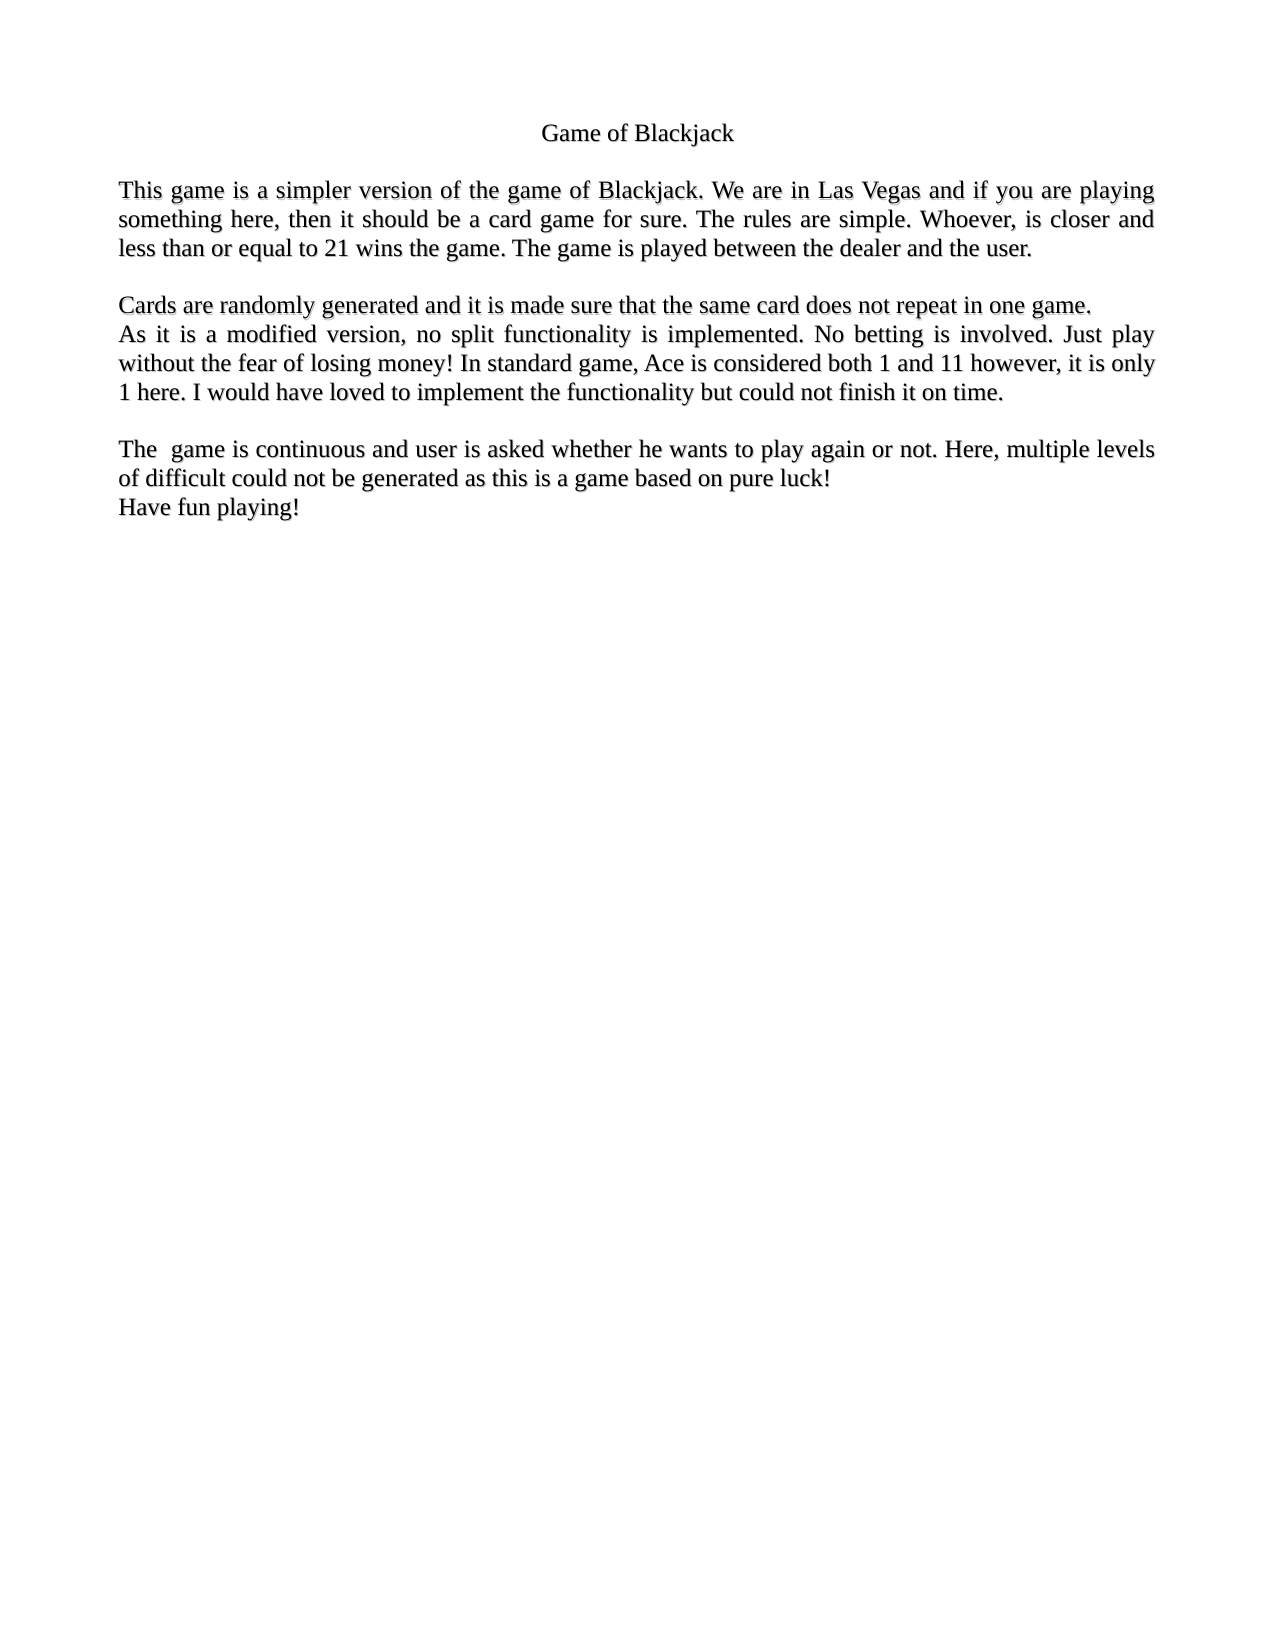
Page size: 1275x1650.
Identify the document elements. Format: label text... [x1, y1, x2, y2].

text Cards are randomly generated and it is made sure that the same card does not repeat in one game. [118, 291, 1157, 319]
text Have fun playing! [118, 492, 1157, 521]
text As it is a modified version, no split functionality is implemented. No betting is involved. Just play without the fear of losing money! In standard game, Ace is considered both 1 and 11 however, it is only 1 here. I would have loved to implement the functionality but could not finish it on time. [118, 319, 1157, 406]
text The game is continuous and user is asked whether he wants to play again or not. Here, multiple levels of difficult could not be generated as this is a game based on pure luck! [118, 434, 1157, 492]
text This game is a simpler version of the game of Blackjack. We are in Las Vegas and if you are playing something here, then it should be a card game for sure. The rules are simple. Whoever, is closer and less than or equal to 21 wins the game. The game is played between the dealer and the user. [118, 176, 1157, 262]
text Game of Blackjack [118, 118, 1157, 147]
